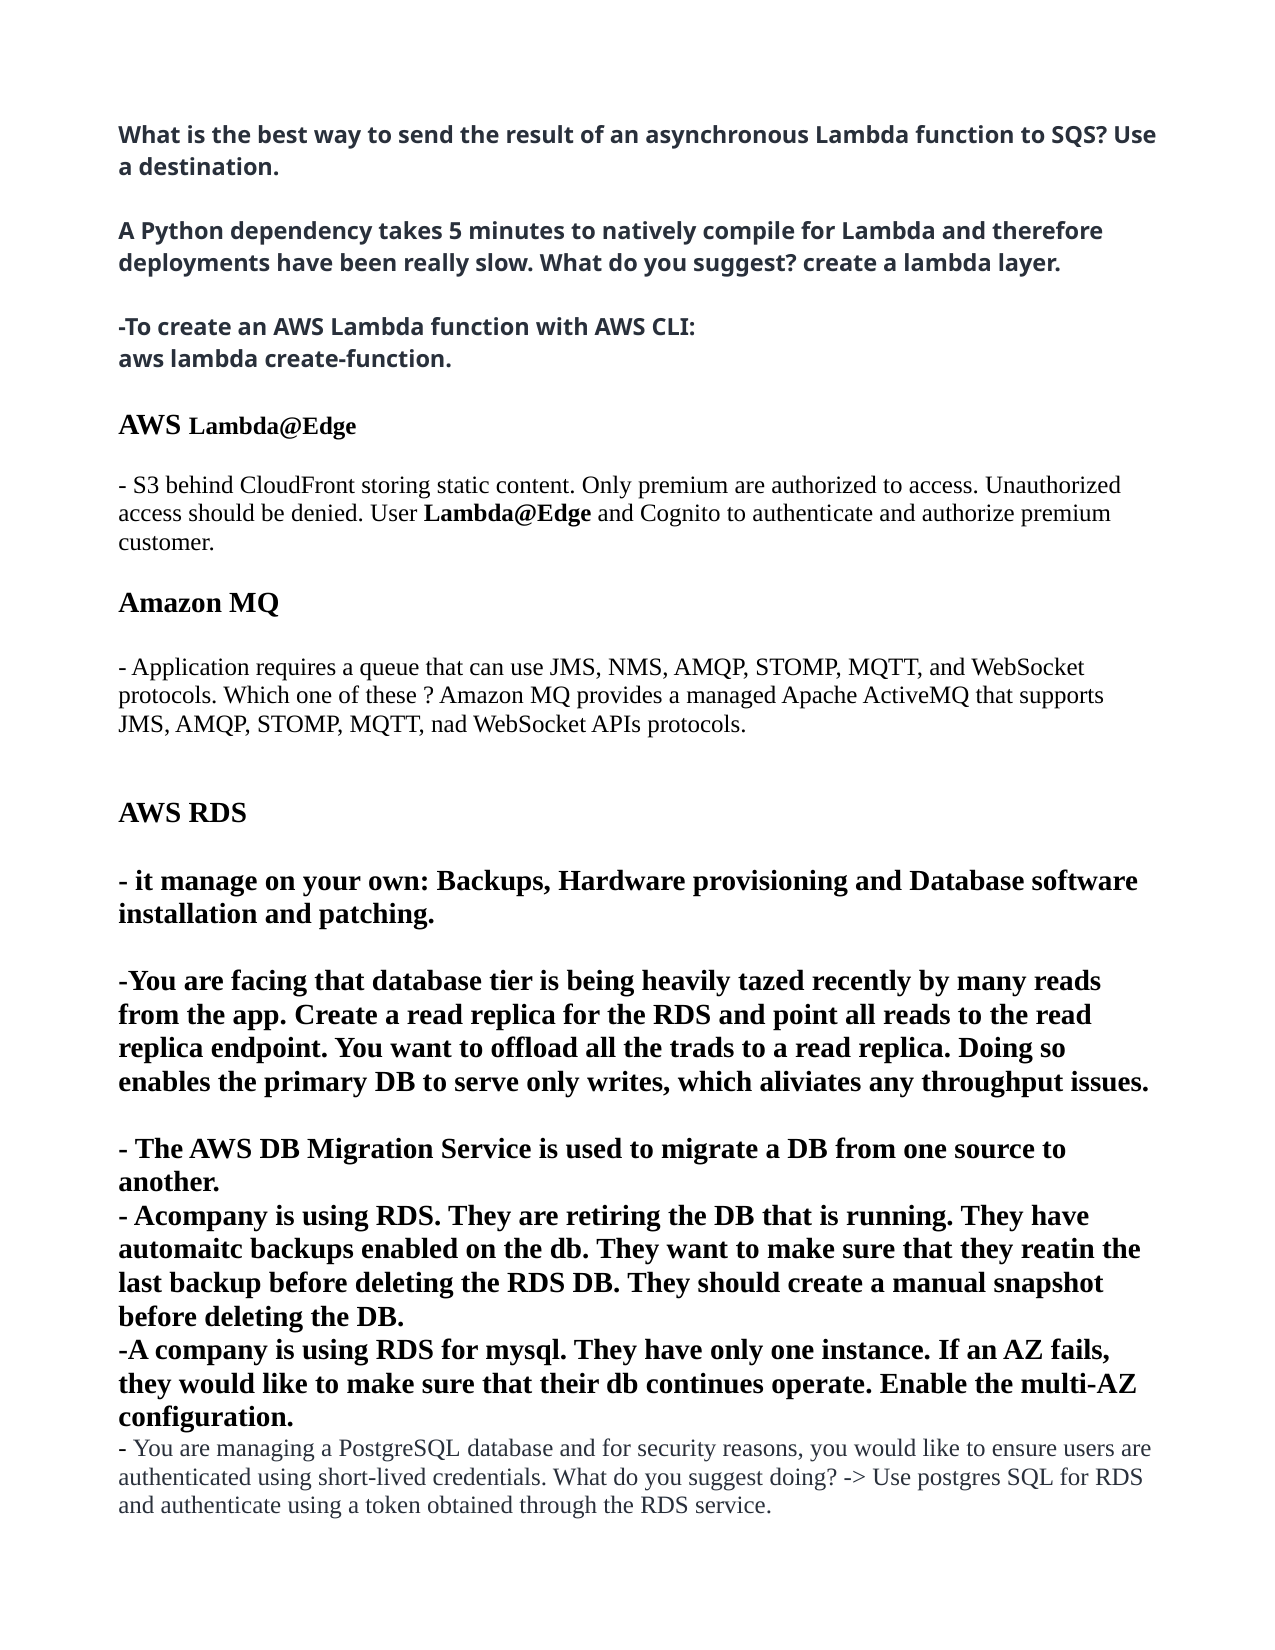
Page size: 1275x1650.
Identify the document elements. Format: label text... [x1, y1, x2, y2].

text Amazon MQ [118, 585, 1157, 618]
text AWS RDS [118, 796, 1157, 829]
text - The AWS DB Migration Service is used to migrate a DB from one source to another. [118, 1131, 1157, 1198]
text -You are facing that database tier is being heavily tazed recently by many reads from the app. Create a read replica for the RDS and point all reads to the read replica endpoint. You want to offload all the trads to a read replica. Doing so enables the primary DB to serve only writes, which aliviates any throughput issues. [118, 963, 1157, 1097]
text AWS Lambda@Edge [118, 407, 1157, 441]
text aws lambda create-function. [118, 342, 1157, 374]
text What is the best way to send the result of an asynchronous Lambda function to SQS? Use a destination. [118, 118, 1157, 182]
text - Acompany is using RDS. They are retiring the DB that is running. They have automaitc backups enabled on the db. They want to make sure that they reatin the last backup before deleting the RDS DB. They should create a manual snapshot before deleting the DB. [118, 1198, 1157, 1332]
text - You are managing a PostgreSQL database and for security reasons, you would like to ensure users are authenticated using short-lived credentials. What do you suggest doing? -> Use postgres SQL for RDS and authenticate using a token obtained through the RDS service. [118, 1433, 1157, 1519]
text A Python dependency takes 5 minutes to natively compile for Lambda and therefore deployments have been really slow. What do you suggest? create a lambda layer. [118, 214, 1157, 278]
text - Application requires a queue that can use JMS, NMS, AMQP, STOMP, MQTT, and WebSocket protocols. Which one of these ? Amazon MQ provides a managed Apache ActiveMQ that supports JMS, AMQP, STOMP, MQTT, nad WebSocket APIs protocols. [118, 652, 1157, 738]
text - S3 behind CloudFront storing static content. Only premium are authorized to access. Unauthorized access should be denied. User Lambda@Edge and Cognito to authenticate and authorize premium customer. [118, 470, 1157, 556]
text - it manage on your own: Backups, Hardware provisioning and Database software installation and patching. [118, 863, 1157, 930]
text -To create an AWS Lambda function with AWS CLI: [118, 310, 1157, 342]
text -A company is using RDS for mysql. They have only one instance. If an AZ fails, they would like to make sure that their db continues operate. Enable the multi-AZ configuration. [118, 1332, 1157, 1433]
